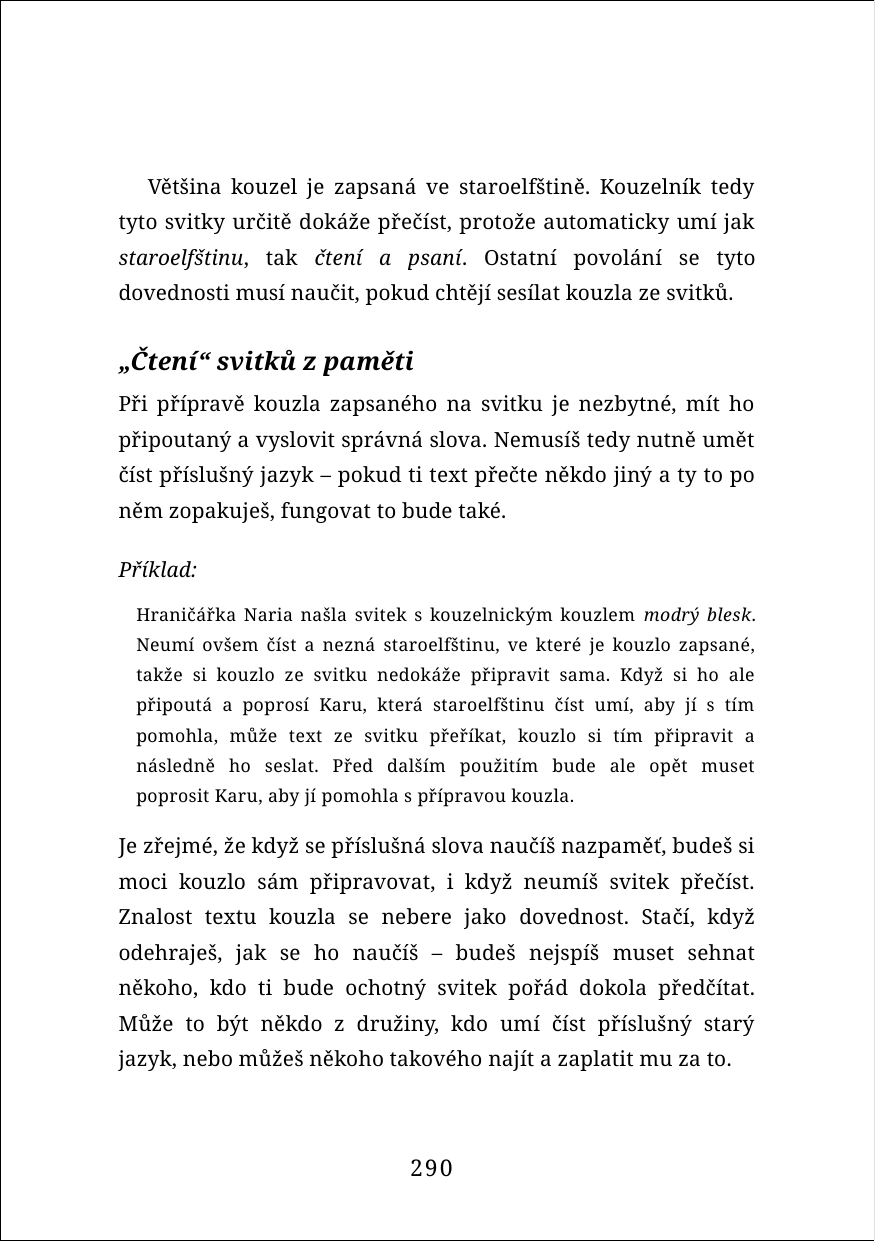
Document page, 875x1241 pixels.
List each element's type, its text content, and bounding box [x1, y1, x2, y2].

text Při přípravě kouzla zapsaného na svitku je nezbytné, mít ho připoutaný a vyslovit správná slova. Nemusíš tedy nutně umět číst příslušný jazyk – pokud ti text přečte někdo jiný a ty to po něm zopakuješ, fungovat to bude také. [118, 389, 756, 524]
text Většina kouzel je zapsaná ve staroelfštině. Kouzelník tedy tyto svitky určitě dokáže přečíst, protože automaticky umí jak staroelfštinu, tak čtení a psaní. Ostatní povolání se tyto dovednosti musí naučit, pokud chtějí sesílat kouzla ze svitků. [118, 172, 756, 307]
text Je zřejmé, že když se příslušná slova naučíš nazpaměť, budeš si moci kouzlo sám připravovat, i když neumíš svitek přečíst. Znalost textu kouzla se nebere jako dovednost. Stačí, když odehraješ, jak se ho naučíš – budeš nejspíš muset sehnat někoho, kdo ti bude ochotný svitek pořád dokola předčítat. Může to být někdo z družiny, kdo umí číst příslušný starý jazyk, nebo můžeš někoho takového najít a zaplatit mu za to. [118, 831, 756, 1073]
subtitle „Čtení“ svitků z paměti [118, 343, 756, 377]
text Příklad: [118, 555, 756, 583]
text Hraničářka Naria našla svitek s kouzelnickým kouzlem modrý blesk. Neumí ovšem číst a nezná staroelfštinu, ve které je kouzlo zapsané, takže si kouzlo ze svitku nedokáže připravit sama. Když si ho ale připoutá a poprosí Karu, která staroelfštinu číst umí, aby jí s tím pomohla, může text ze svitku přeříkat, kouzlo si tím připravit a následně ho seslat. Před dalším použitím bude ale opět muset poprosit Karu, aby jí pomohla s přípravou kouzla. [136, 602, 756, 808]
